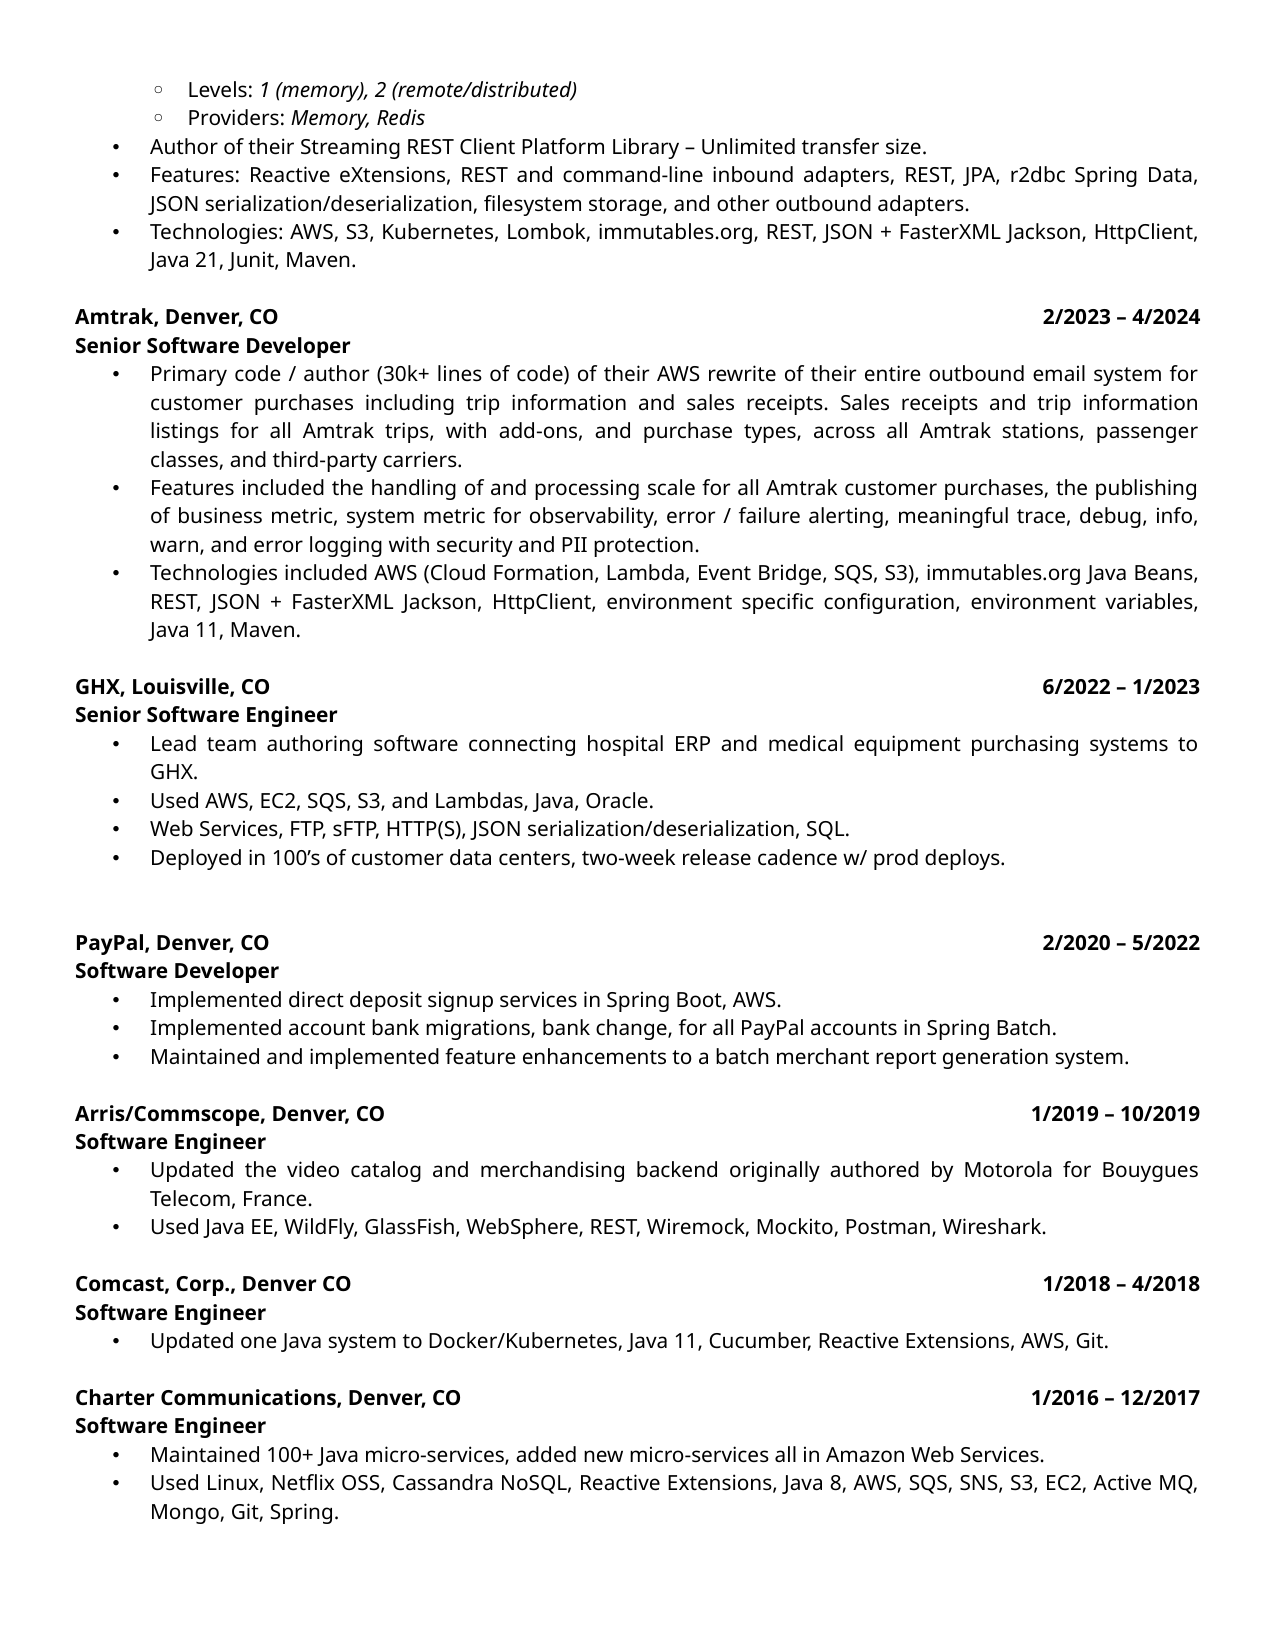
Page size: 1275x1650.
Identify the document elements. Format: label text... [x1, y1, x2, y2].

text 2/2023 – 4/2024 [652, 302, 1200, 331]
text PayPal, Denver, CO [75, 928, 622, 957]
text 6/2022 – 1/2023 [652, 672, 1200, 701]
list Technologies included AWS (Cloud Formation, Lambda, Event Bridge, SQS, S3), immutables.org Java Beans, REST, JSON + FasterXML Jackson, HttpClient, environment specific configuration, environment variables, Java 11, Maven. [112, 558, 1200, 644]
text 1/2019 – 10/2019 [652, 1099, 1200, 1127]
list Features included the handling of and processing scale for all Amtrak customer purchases, the publishing of business metric, system metric for observability, error / failure alerting, meaningful trace, debug, info, warn, and error logging with security and PII protection. [112, 473, 1200, 558]
list Used Linux, Netflix OSS, Cassandra NoSQL, Reactive Extensions, Java 8, AWS, SQS, SNS, S3, EC2, Active MQ, Mongo, Git, Spring. [112, 1468, 1200, 1525]
list Used AWS, EC2, SQS, S3, and Lambdas, Java, Oracle. [112, 786, 1200, 814]
list Used Java EE, WildFly, GlassFish, WebSphere, REST, Wiremock, Mockito, Postman, Wireshark. [112, 1212, 1200, 1241]
list Implemented direct deposit signup services in Spring Boot, AWS. [112, 985, 1200, 1013]
list Deployed in 100’s of customer data centers, two-week release cadence w/ prod deploys. [112, 843, 1200, 871]
text 1/2018 – 4/2018 [652, 1269, 1200, 1298]
list Author of their Streaming REST Client Platform Library – Unlimited transfer size. [112, 132, 1200, 160]
list Implemented account bank migrations, bank change, for all PayPal accounts in Spring Batch. [112, 1013, 1200, 1042]
text GHX, Louisville, CO [75, 672, 622, 701]
text 1/2016 – 12/2017 [652, 1383, 1200, 1412]
text Arris/Commscope, Denver, CO [75, 1099, 622, 1127]
list Updated one Java system to Docker/Kubernetes, Java 11, Cucumber, Reactive Extensions, AWS, Git. [112, 1326, 1200, 1355]
text Software Engineer [75, 1412, 1200, 1440]
text Senior Software Developer [75, 331, 1200, 359]
text Software Developer [75, 957, 1200, 985]
list Maintained and implemented feature enhancements to a batch merchant report generation system. [112, 1042, 1200, 1070]
text Comcast, Corp., Denver CO [75, 1269, 622, 1298]
text Charter Communications, Denver, CO [75, 1383, 622, 1412]
list Primary code / author (30k+ lines of code) of their AWS rewrite of their entire outbound email system for customer purchases including trip information and sales receipts. Sales receipts and trip information listings for all Amtrak trips, with add-ons, and purchase types, across all Amtrak stations, passenger classes, and third-party carriers. [112, 359, 1200, 473]
list Web Services, FTP, sFTP, HTTP(S), JSON serialization/deserialization, SQL. [112, 814, 1200, 843]
list Features: Reactive eXtensions, REST and command-line inbound adapters, REST, JPA, r2dbc Spring Data, JSON serialization/deserialization, filesystem storage, and other outbound adapters. [112, 160, 1200, 217]
text Senior Software Engineer [75, 701, 1200, 729]
list Maintained 100+ Java micro-services, added new micro-services all in Amazon Web Services. [112, 1440, 1200, 1468]
list Lead team authoring software connecting hospital ERP and medical equipment purchasing systems to GHX. [112, 729, 1200, 786]
list Updated the video catalog and merchandising backend originally authored by Motorola for Bouygues Telecom, France. [112, 1156, 1200, 1212]
list Levels: 1 (memory), 2 (remote/distributed) [150, 75, 1200, 103]
text Amtrak, Denver, CO [75, 302, 622, 331]
list Providers: Memory, Redis [150, 103, 1200, 132]
text 2/2020 – 5/2022 [652, 928, 1200, 957]
text Software Engineer [75, 1298, 1200, 1326]
list Technologies: AWS, S3, Kubernetes, Lombok, immutables.org, REST, JSON + FasterXML Jackson, HttpClient, Java 21, Junit, Maven. [112, 217, 1200, 274]
text Software Engineer [75, 1127, 1200, 1156]
